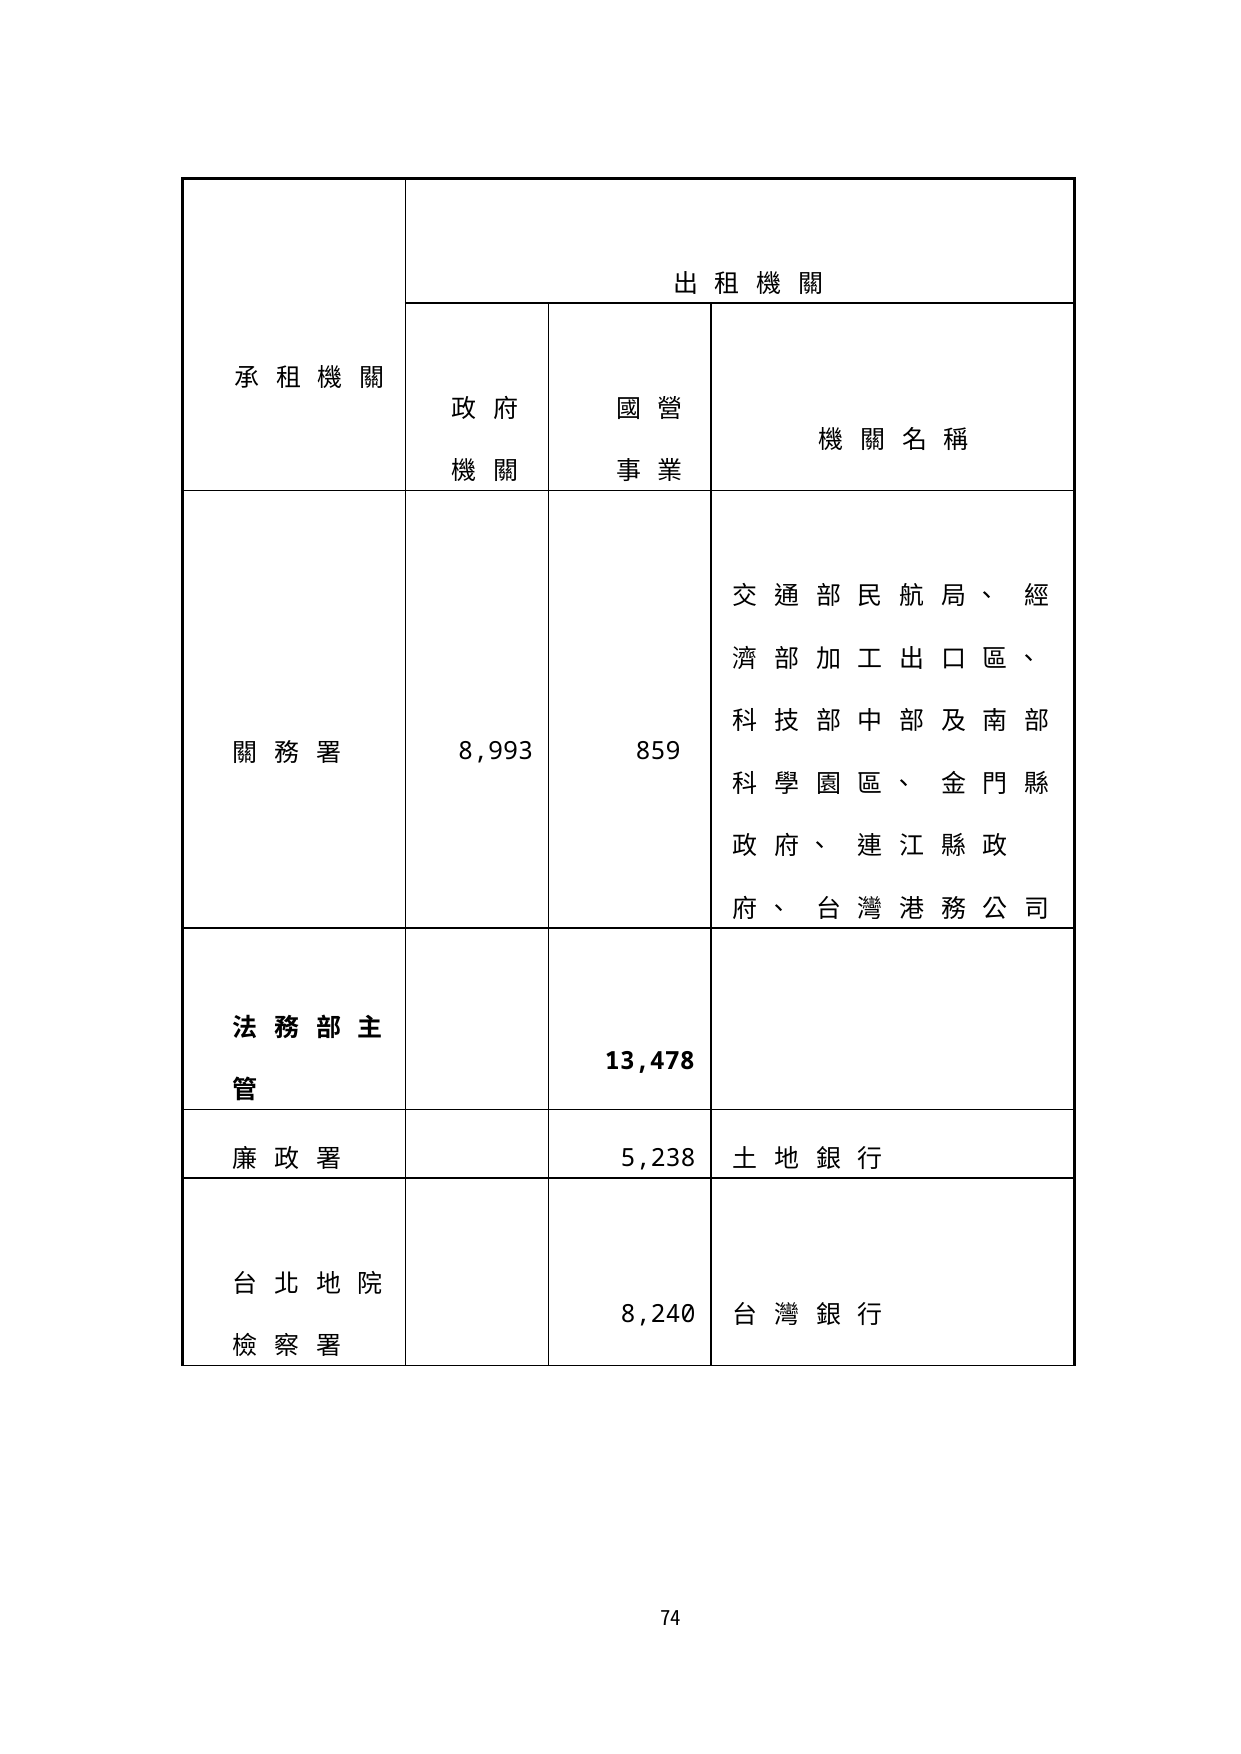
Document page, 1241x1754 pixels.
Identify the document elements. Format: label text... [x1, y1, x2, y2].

table_header 承租機關 [184, 180, 405, 490]
table_cell 法務部主管 [184, 929, 405, 1108]
table_cell [406, 1179, 548, 1365]
table_cell 8,240 [549, 1179, 710, 1365]
table_cell 國營事業 [549, 304, 710, 490]
table_cell [712, 929, 1073, 1108]
table_cell 8,993 [406, 491, 548, 927]
table_cell 關務署 [184, 491, 405, 927]
table_cell 5,238 [549, 1110, 710, 1177]
table_header 出租機關 [406, 180, 1073, 302]
table_cell [406, 929, 548, 1108]
table_cell 廉政署 [184, 1110, 405, 1177]
table_cell 台灣銀行 [712, 1179, 1073, 1365]
table_cell 政府機關 [406, 304, 548, 490]
table_cell 台北地院檢察署 [184, 1179, 405, 1365]
table_cell 土地銀行 [712, 1110, 1073, 1177]
table_cell 交通部民航局、經濟部加工出口區、科技部中部及南部科學園區、金門縣政府、連江縣政府、台灣港務公司 [712, 491, 1073, 927]
table_cell 859 [549, 491, 710, 927]
table_cell 13,478 [549, 929, 710, 1108]
table_cell [406, 1110, 548, 1177]
table_cell 機關名稱 [712, 304, 1073, 490]
